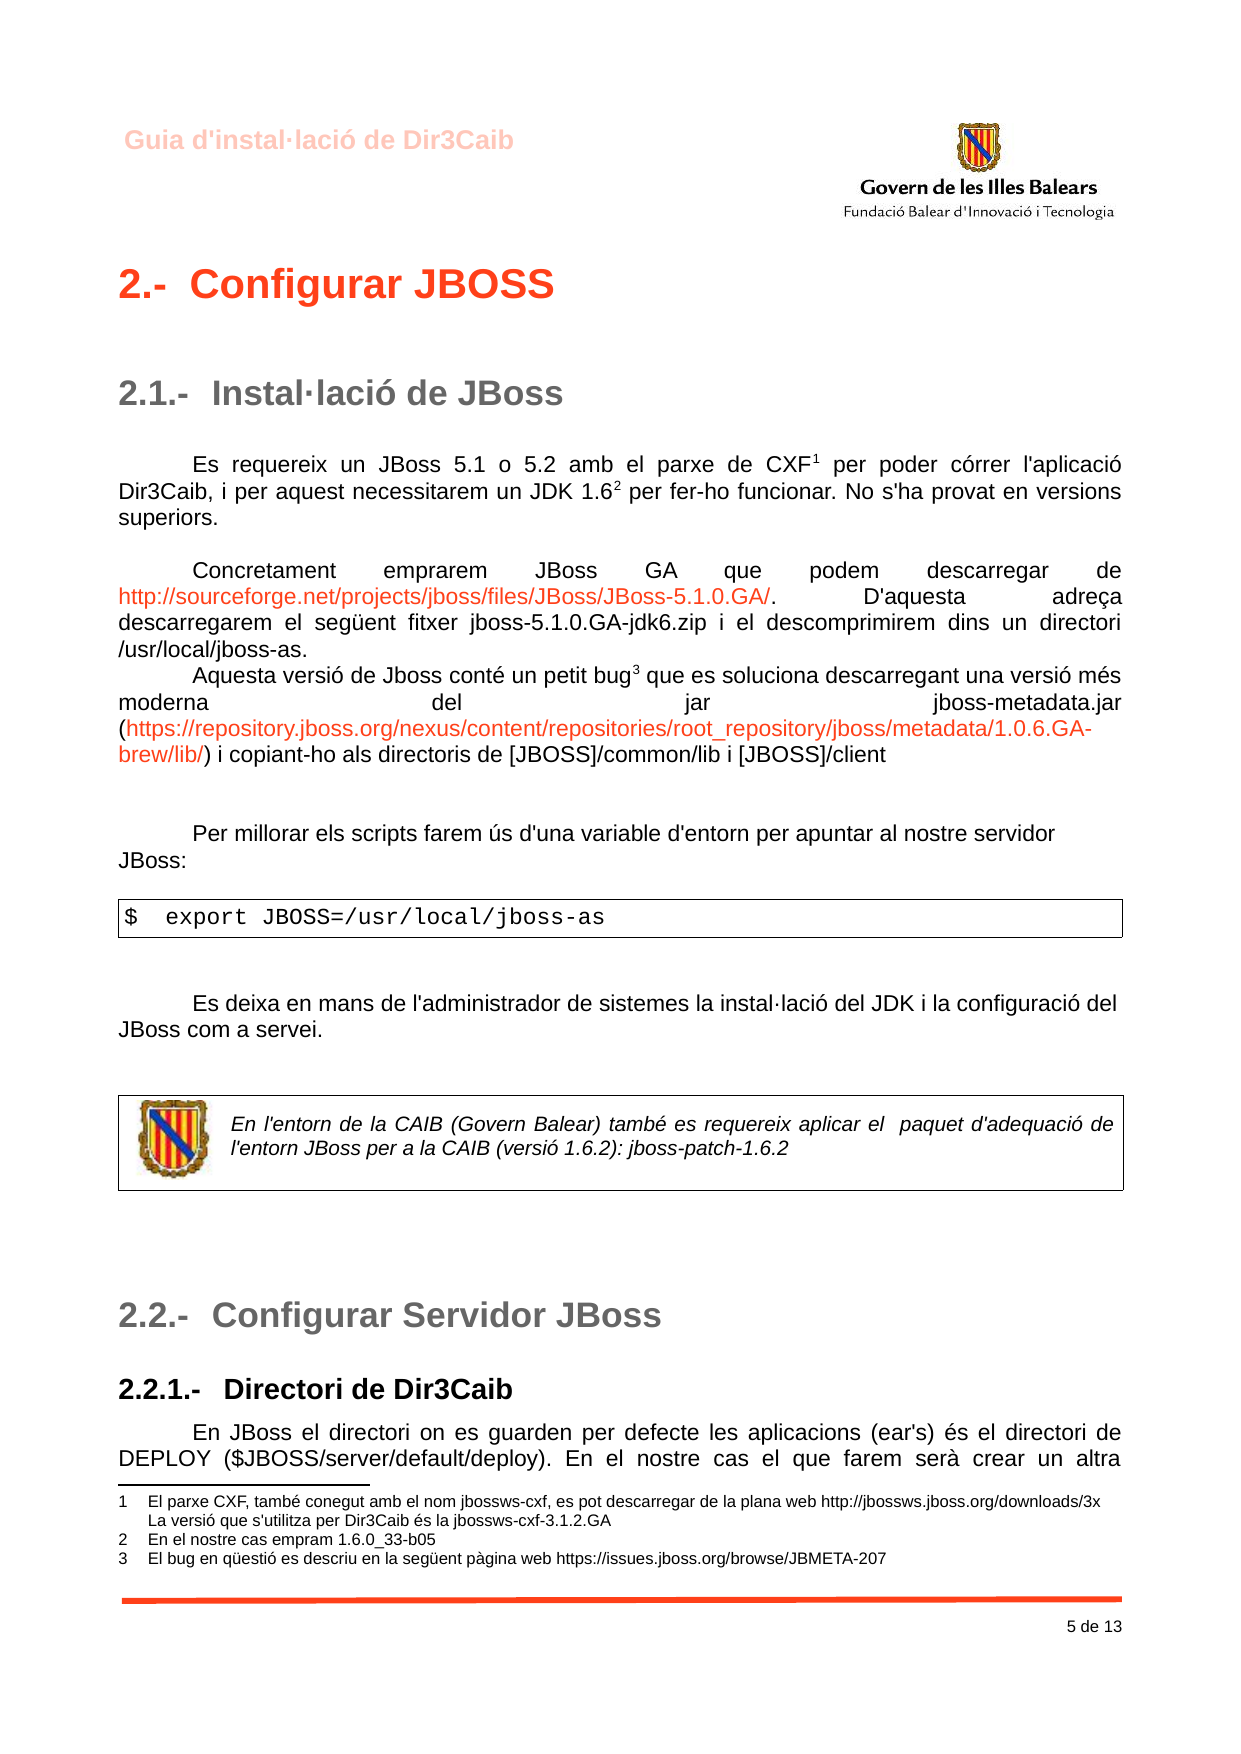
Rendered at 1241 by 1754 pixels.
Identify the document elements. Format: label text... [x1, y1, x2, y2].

subtitle Configurar JBOSS [118, 260, 1122, 308]
text Es requereix un JBoss 5.1 o 5.2 amb el parxe de CXF per poder córrer l'aplicació Dir3Caib, i per aquest necessitarem un JDK 1.6 per fer-ho funcionar. No s'ha provat en versions superiors. [118, 451, 1122, 530]
text El bug en qüestió es descriu en la següent pàgina web https://issues.jboss.org/browse/JBMETA-207 [118, 1549, 1122, 1568]
subtitle Configurar Servidor JBoss [118, 1294, 1122, 1335]
table_header En l'entorn de la CAIB (Govern Balear) també es requereix aplicar el paquet d'adequació de l'entorn JBoss per a la CAIB (versió 1.6.2): jboss-patch-1.6.2 [225, 1096, 1123, 1190]
picture [134, 1100, 214, 1180]
text En el nostre cas empram 1.6.0_33-b05 [118, 1530, 1122, 1549]
table_header [119, 1096, 225, 1190]
subtitle Directori de Dir3Caib [118, 1372, 1122, 1406]
text Per millorar els scripts farem ús d'una variable d'entorn per apuntar al nostre servidor JBoss: [118, 820, 1122, 873]
text Aquesta versió de Jboss conté un petit bug que es soluciona descarregant una versió més moderna del jar jboss-metadata.jar (https://repository.jboss.org/nexus/content/repositories/root_repository/jboss/metadata/1.0.6.GA-brew/lib/) i copiant-ho als directoris de [JBOSS]/common/lib i [JBOSS]/client [118, 662, 1122, 767]
text Concretament emprarem JBoss GA que podem descarregar de http://sourceforge.net/projects/jboss/files/JBoss/JBoss-5.1.0.GA/. D'aquesta adreça descarregarem el següent fitxer jboss-5.1.0.GA-jdk6.zip i el descomprimirem dins un directori /usr/local/jboss-as. [118, 557, 1122, 662]
table_header $ export JBOSS=/usr/local/jboss-as [119, 900, 1122, 937]
text En JBoss el directori on es guarden per defecte les aplicacions (ear's) és el directori de DEPLOY ($JBOSS/server/default/deploy). En el nostre cas el que farem serà crear un altra [118, 1418, 1122, 1471]
subtitle Instal·lació de JBoss [118, 372, 1122, 412]
text Es deixa en mans de l'administrador de sistemes la instal·lació del JDK i la configuració del JBoss com a servei. [118, 989, 1122, 1042]
text El parxe CXF, també conegut amb el nom jbossws-cxf, es pot descarregar de la plana web http://jbossws.jboss.org/downloads/3x La versió que s'utilitza per Dir3Caib és la jbossws-cxf-3.1.2.GA [118, 1491, 1122, 1530]
picture [840, 123, 1117, 220]
